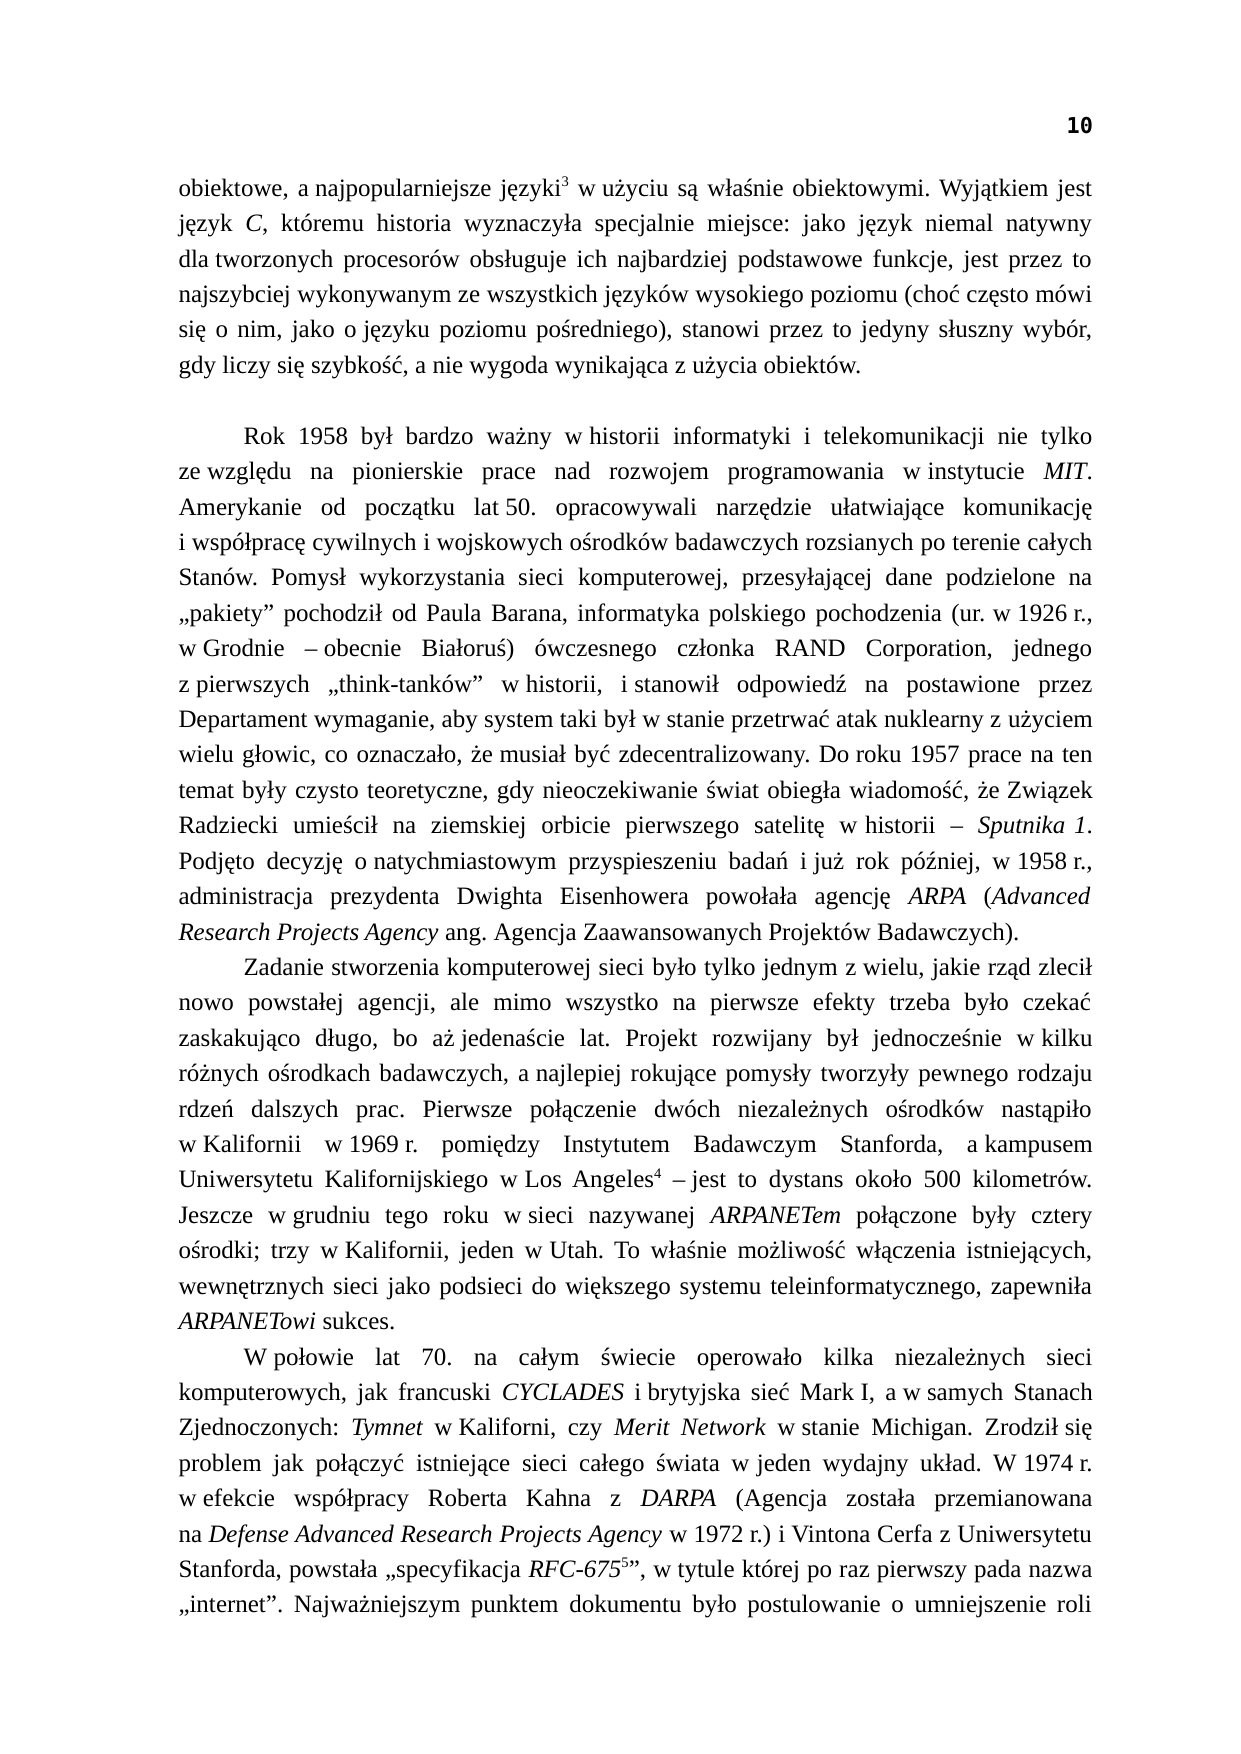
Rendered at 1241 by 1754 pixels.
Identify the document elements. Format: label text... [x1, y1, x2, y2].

text Rok 1958 był bardzo ważny w historii informatyki i telekomunikacji nie tylko ze względu na pionierskie prace nad rozwojem programowania w instytucie MIT. Amerykanie od początku lat 50. opracowywali narzędzie ułatwiające komunikację i współpracę cywilnych i wojskowych ośrodków badawczych rozsianych po terenie całych Stanów. Pomysł wykorzystania sieci komputerowej, przesyłającej dane podzielone na „pakiety” pochodził od Paula Barana, informatyka polskiego pochodzenia (ur. w 1926 r., w Grodnie – obecnie Białoruś) ówczesnego członka RAND Corporation, jednego z pierwszych „think-tanków” w historii, i stanowił odpowiedź na postawione przez Departament wymaganie, aby system taki był w stanie przetrwać atak nuklearny z użyciem wielu głowic, co oznaczało, że musiał być zdecentralizowany. Do roku 1957 prace na ten temat były czysto teoretyczne, gdy nieoczekiwanie świat obiegła wiadomość, że Związek Radziecki umieścił na ziemskiej orbicie pierwszego satelitę w historii – Sputnika 1. Podjęto decyzję o natychmiastowym przyspieszeniu badań i już rok później, w 1958 r., administracja prezydenta Dwighta Eisenhowera powołała agencję ARPA (Advanced Research Projects Agency ang. Agencja Zaawansowanych Projektów Badawczych). [178, 416, 1093, 947]
text Zadanie stworzenia komputerowej sieci było tylko jednym z wielu, jakie rząd zlecił nowo powstałej agencji, ale mimo wszystko na pierwsze efekty trzeba było czekać zaskakująco długo, bo aż jedenaście lat. Projekt rozwijany był jednocześnie w kilku różnych ośrodkach badawczych, a najlepiej rokujące pomysły tworzyły pewnego rodzaju rdzeń dalszych prac. Pierwsze połączenie dwóch niezależnych ośrodków nastąpiło w Kalifornii w 1969 r. pomiędzy Instytutem Badawczym Stanforda, a kampusem Uniwersytetu Kalifornijskiego w Los Angeles – jest to dystans około 500 kilometrów. Jeszcze w grudniu tego roku w sieci nazywanej ARPANETem połączone były cztery ośrodki; trzy w Kalifornii, jeden w Utah. To właśnie możliwość włączenia istniejących, wewnętrznych sieci jako podsieci do większego systemu teleinformatycznego, zapewniła ARPANETowi sukces. [178, 947, 1093, 1337]
text W połowie lat 70. na całym świecie operowało kilka niezależnych sieci komputerowych, jak francuski CYCLADES i brytyjska sieć Mark I, a w samych Stanach Zjednoczonych: Tymnet w Kaliforni, czy Merit Network w stanie Michigan. Zrodził się problem jak połączyć istniejące sieci całego świata w jeden wydajny układ. W 1974 r. w efekcie współpracy Roberta Kahna z DARPA (Agencja została przemianowana na Defense Advanced Research Projects Agency w 1972 r.) i Vintona Cerfa z Uniwersytetu Stanforda, powstała „specyfikacja RFC-675”, w tytule której po raz pierwszy pada nazwa „internet”. Najważniejszym punktem dokumentu było postulowanie o umniejszenie roli [178, 1337, 1093, 1620]
text obiektowe, a najpopularniejsze języki w użyciu są właśnie obiektowymi. Wyjątkiem jest język C, któremu historia wyznaczyła specjalnie miejsce: jako język niemal natywny dla tworzonych procesorów obsługuje ich najbardziej podstawowe funkcje, jest przez to najszybciej wykonywanym ze wszystkich języków wysokiego poziomu (choć często mówi się o nim, jako o języku poziomu pośredniego), stanowi przez to jedyny słuszny wybór, gdy liczy się szybkość, a nie wygoda wynikająca z użycia obiektów. [178, 168, 1093, 380]
